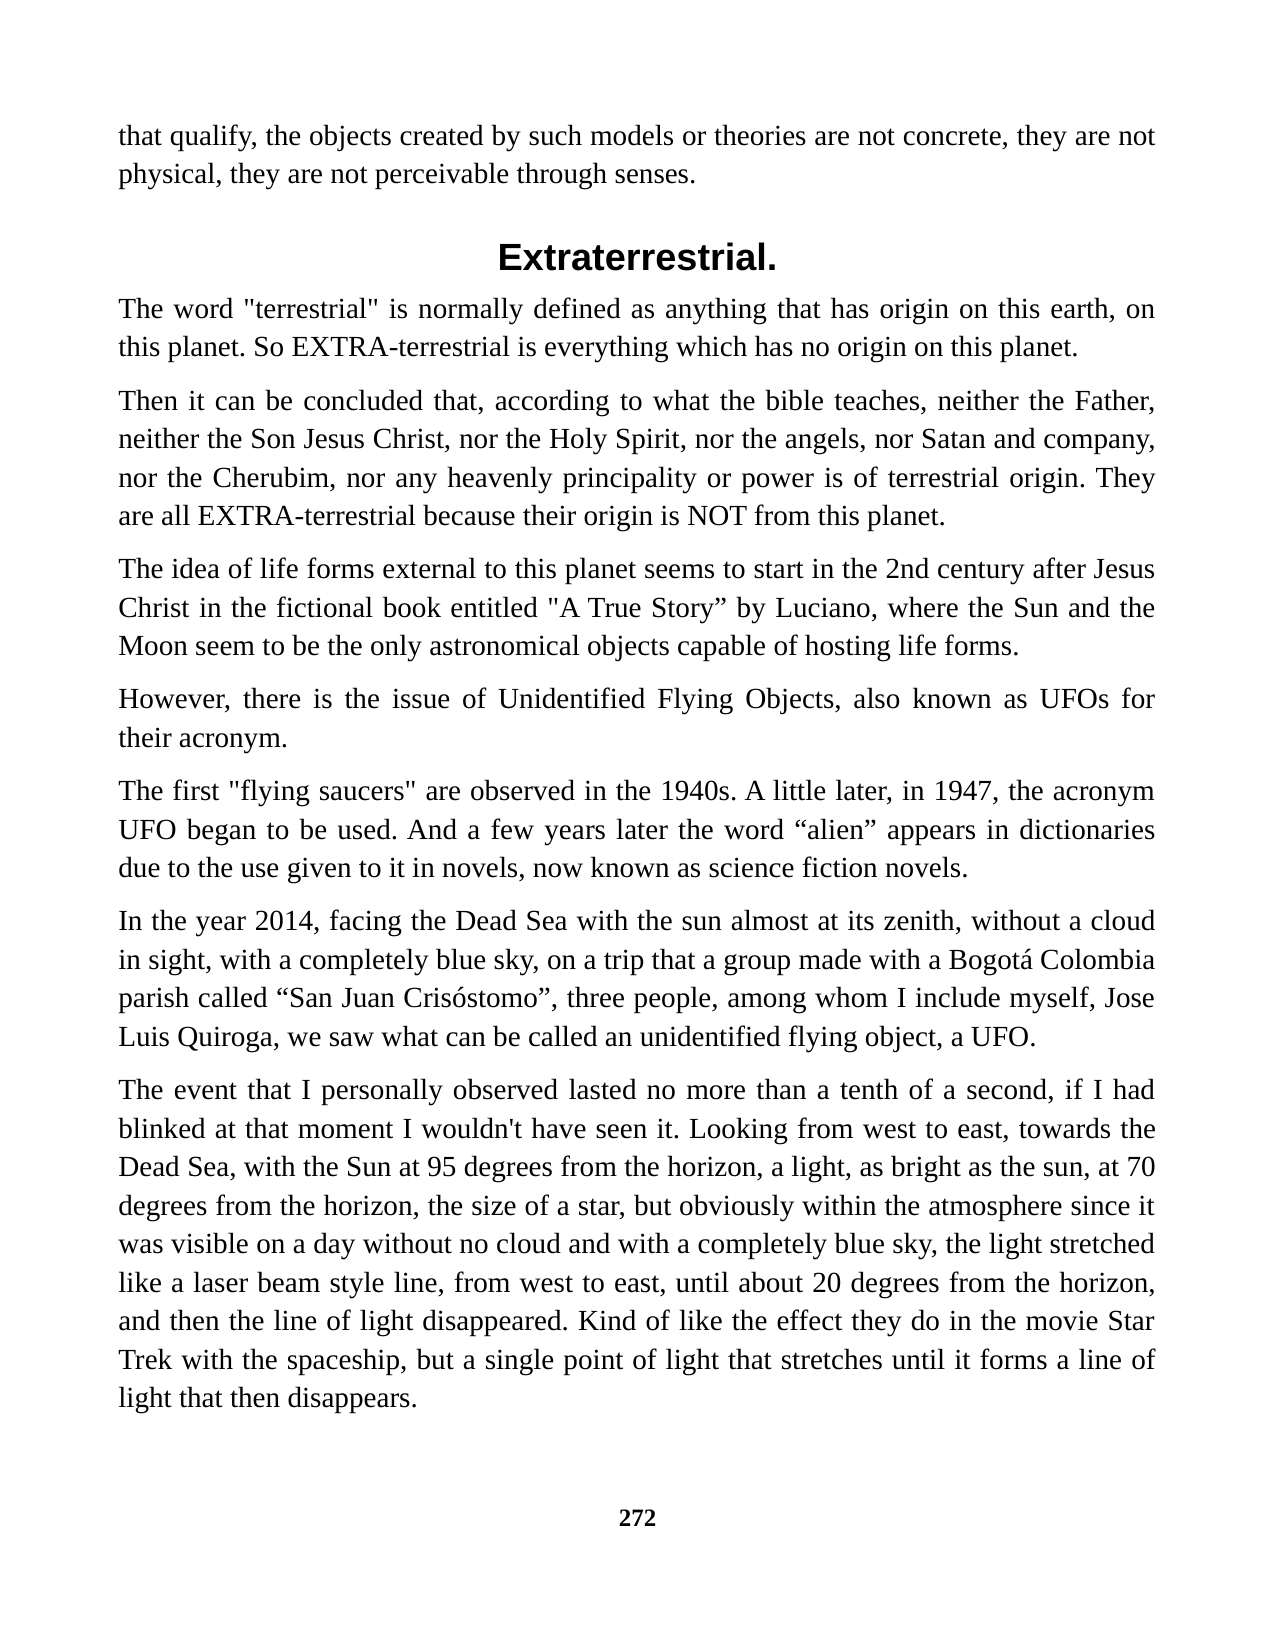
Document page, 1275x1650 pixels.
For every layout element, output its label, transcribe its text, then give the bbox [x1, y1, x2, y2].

text The idea of life forms external to this planet seems to start in the 2nd century after Jesus Christ in the fictional book entitled "A True Story” by Luciano, where the Sun and the Moon seem to be the only astronomical objects capable of hosting life forms. [118, 551, 1157, 662]
text However, there is the issue of Unidentified Flying Objects, also known as UFOs for their acronym. [118, 682, 1157, 754]
text The word "terrestrial" is normally defined as anything that has origin on this earth, on this planet. So EXTRA-terrestrial is everything which has no origin on this planet. [118, 291, 1157, 363]
text The event that I personally observed lasted no more than a tenth of a second, if I had blinked at that moment I wouldn't have seen it. Looking from west to east, towards the Dead Sea, with the Sun at 95 degrees from the horizon, a light, as bright as the sun, at 70 degrees from the horizon, the size of a star, but obviously within the atmosphere since it was visible on a day without no cloud and with a completely blue sky, the light stretched like a laser beam style line, from west to east, until about 20 degrees from the horizon, and then the line of light disappeared. Kind of like the effect they do in the movie Star Trek with the spaceship, but a single point of light that stretches until it forms a line of light that then disappears. [118, 1072, 1157, 1414]
text that qualify, the objects created by such models or theories are not concrete, they are not physical, they are not perceivable through senses. [118, 118, 1157, 190]
subtitle Extraterrestrial. [118, 235, 1157, 278]
text In the year 2014, facing the Dead Sea with the sun almost at its zenith, without a cloud in sight, with a completely blue sky, on a trip that a group made with a Bogotá Colombia parish called “San Juan Crisóstomo”, three people, among whom I include myself, Jose Luis Quiroga, we saw what can be called an unidentified flying object, a UFO. [118, 903, 1157, 1053]
text Then it can be concluded that, according to what the bible teaches, neither the Father, neither the Son Jesus Christ, nor the Holy Spirit, nor the angels, nor Satan and company, nor the Cherubim, nor any heavenly principality or power is of terrestrial origin. They are all EXTRA-terrestrial because their origin is NOT from this planet. [118, 383, 1157, 532]
text The first "flying saucers" are observed in the 1940s. A little later, in 1947, the acronym UFO began to be used. And a few years later the word “alien” appears in dictionaries due to the use given to it in novels, now known as science fiction novels. [118, 773, 1157, 884]
